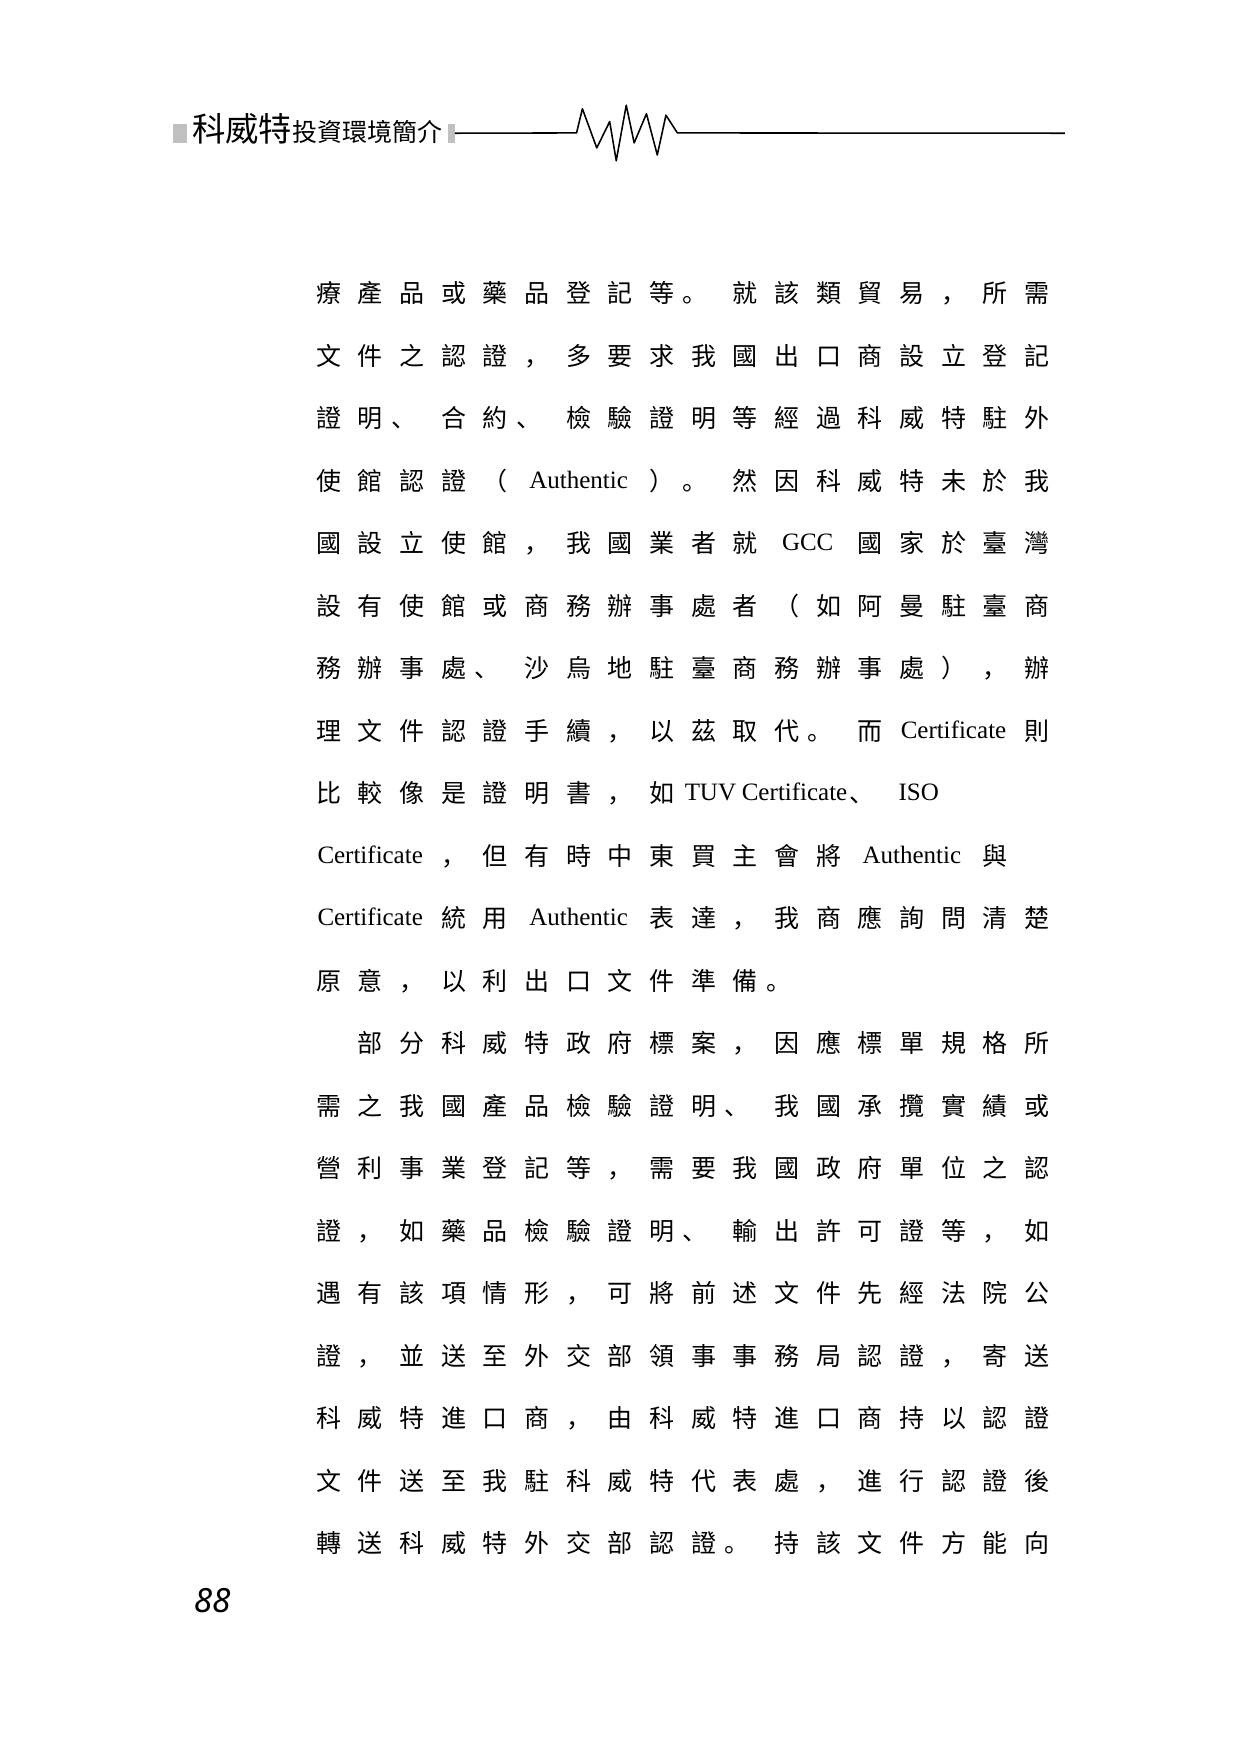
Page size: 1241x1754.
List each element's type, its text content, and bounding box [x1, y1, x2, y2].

text 療產品或藥品登記等。就該類貿易，所需文件之認證，多要求我國出口商設立登記證明、合約、檢驗證明等經過科威特駐外使館認證（Authentic）。然因科威特未於我國設立使館，我國業者就GCC國家於臺灣設有使館或商務辦事處者（如阿曼駐臺商務辦事處、沙烏地駐臺商務辦事處），辦理文件認證手續，以茲取代。而Certificate則比較像是證明書，如TUV Certificate、ISO Certificate，但有時中東買主會將Authentic與Certificate統用Authentic表達，我商應詢問清楚原意，以利出口文件準備。 [281, 250, 1058, 1000]
text 部分科威特政府標案，因應標單規格所需之我國產品檢驗證明、我國承攬實績或營利事業登記等，需要我國政府單位之認證，如藥品檢驗證明、輸出許可證等，如遇有該項情形，可將前述文件先經法院公證，並送至外交部領事事務局認證，寄送科威特進口商，由科威特進口商持以認證文件送至我駐科威特代表處，進行認證後轉送科威特外交部認證。持該文件方能向 [281, 1000, 1058, 1563]
